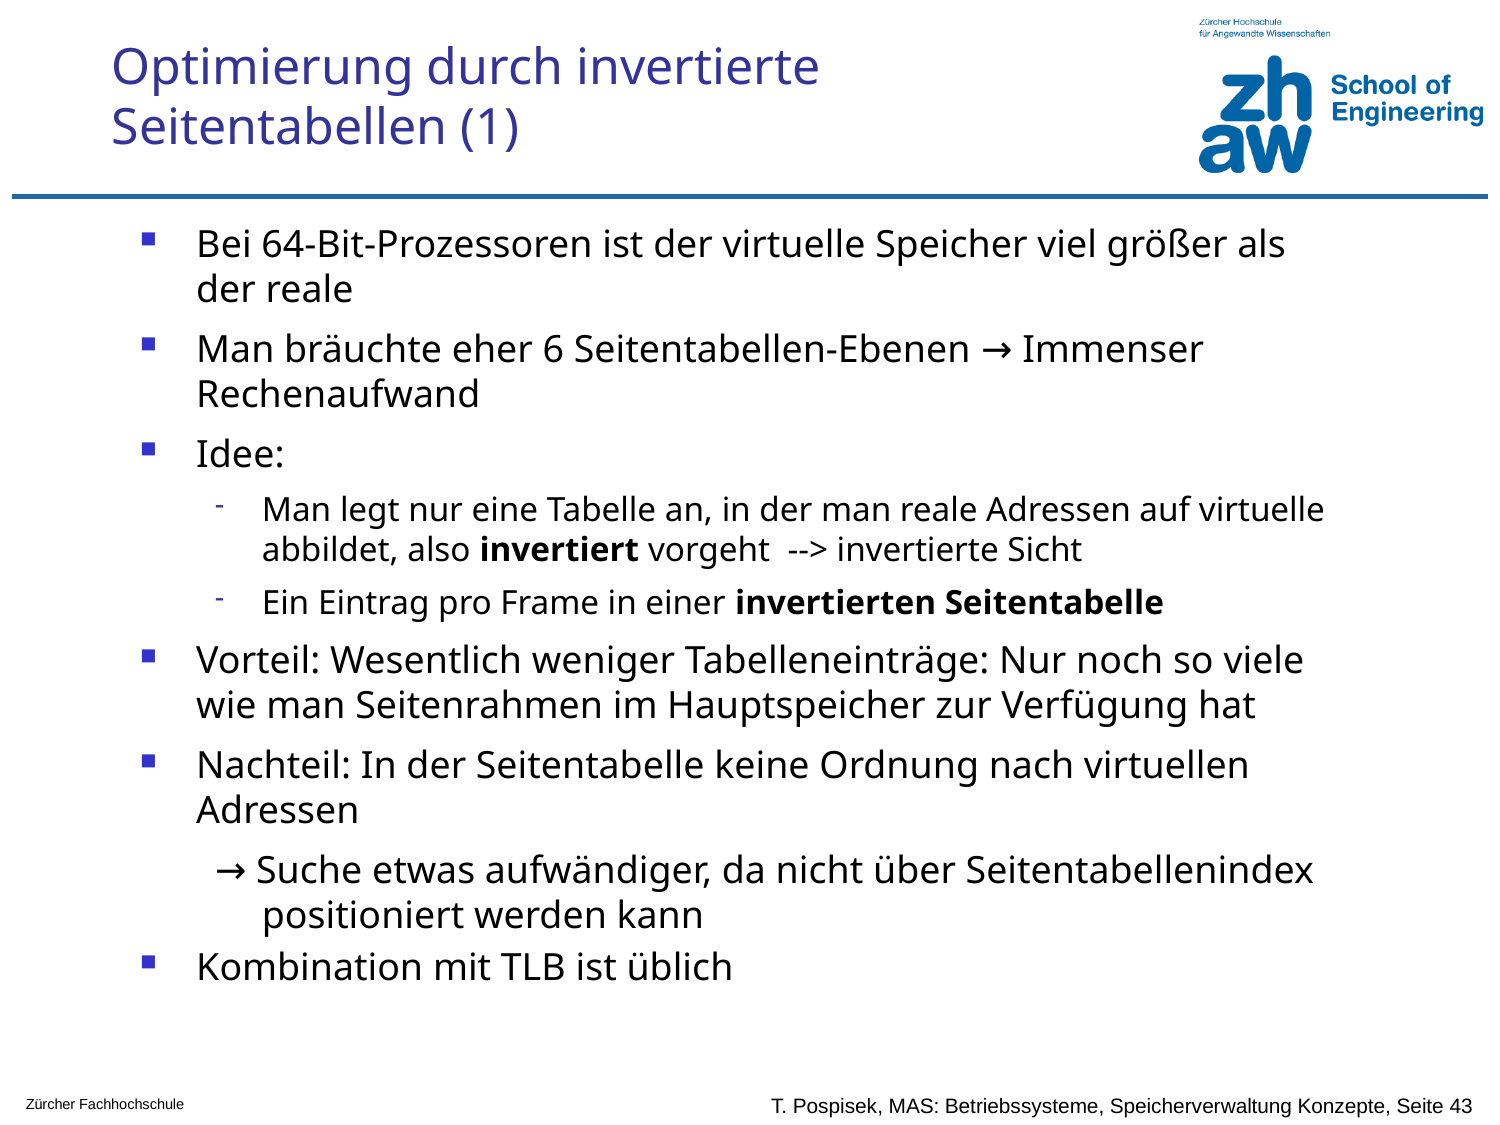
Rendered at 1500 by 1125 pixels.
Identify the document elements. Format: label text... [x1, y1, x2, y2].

picture [1199, 19, 1483, 173]
title Optimierung durch invertierte Seitentabellen (1) [96, 50, 1170, 163]
list Bei 64-Bit-Prozessoren ist der virtuelle Speicher viel größer als der reale Man bräuchte eher 6 Seitentabellen-Ebenen → Immenser Rechenaufwand Idee: Man legt nur eine Tabelle an, in der man reale Adressen auf virtuelle abbildet, also invertiert vorgeht --> invertierte Sicht Ein Eintrag pro Frame in einer invertierten Seitentabelle Vorteil: Wesentlich weniger Tabelleneinträge: Nur noch so viele wie man Seitenrahmen im Hauptspeicher zur Verfügung hat Nachteil: In der Seitentabelle keine Ordnung nach virtuellen Adressen → Suche etwas aufwändiger, da nicht über Seitentabellenindex positioniert werden kann Kombination mit TLB ist üblich [125, 212, 1350, 1035]
